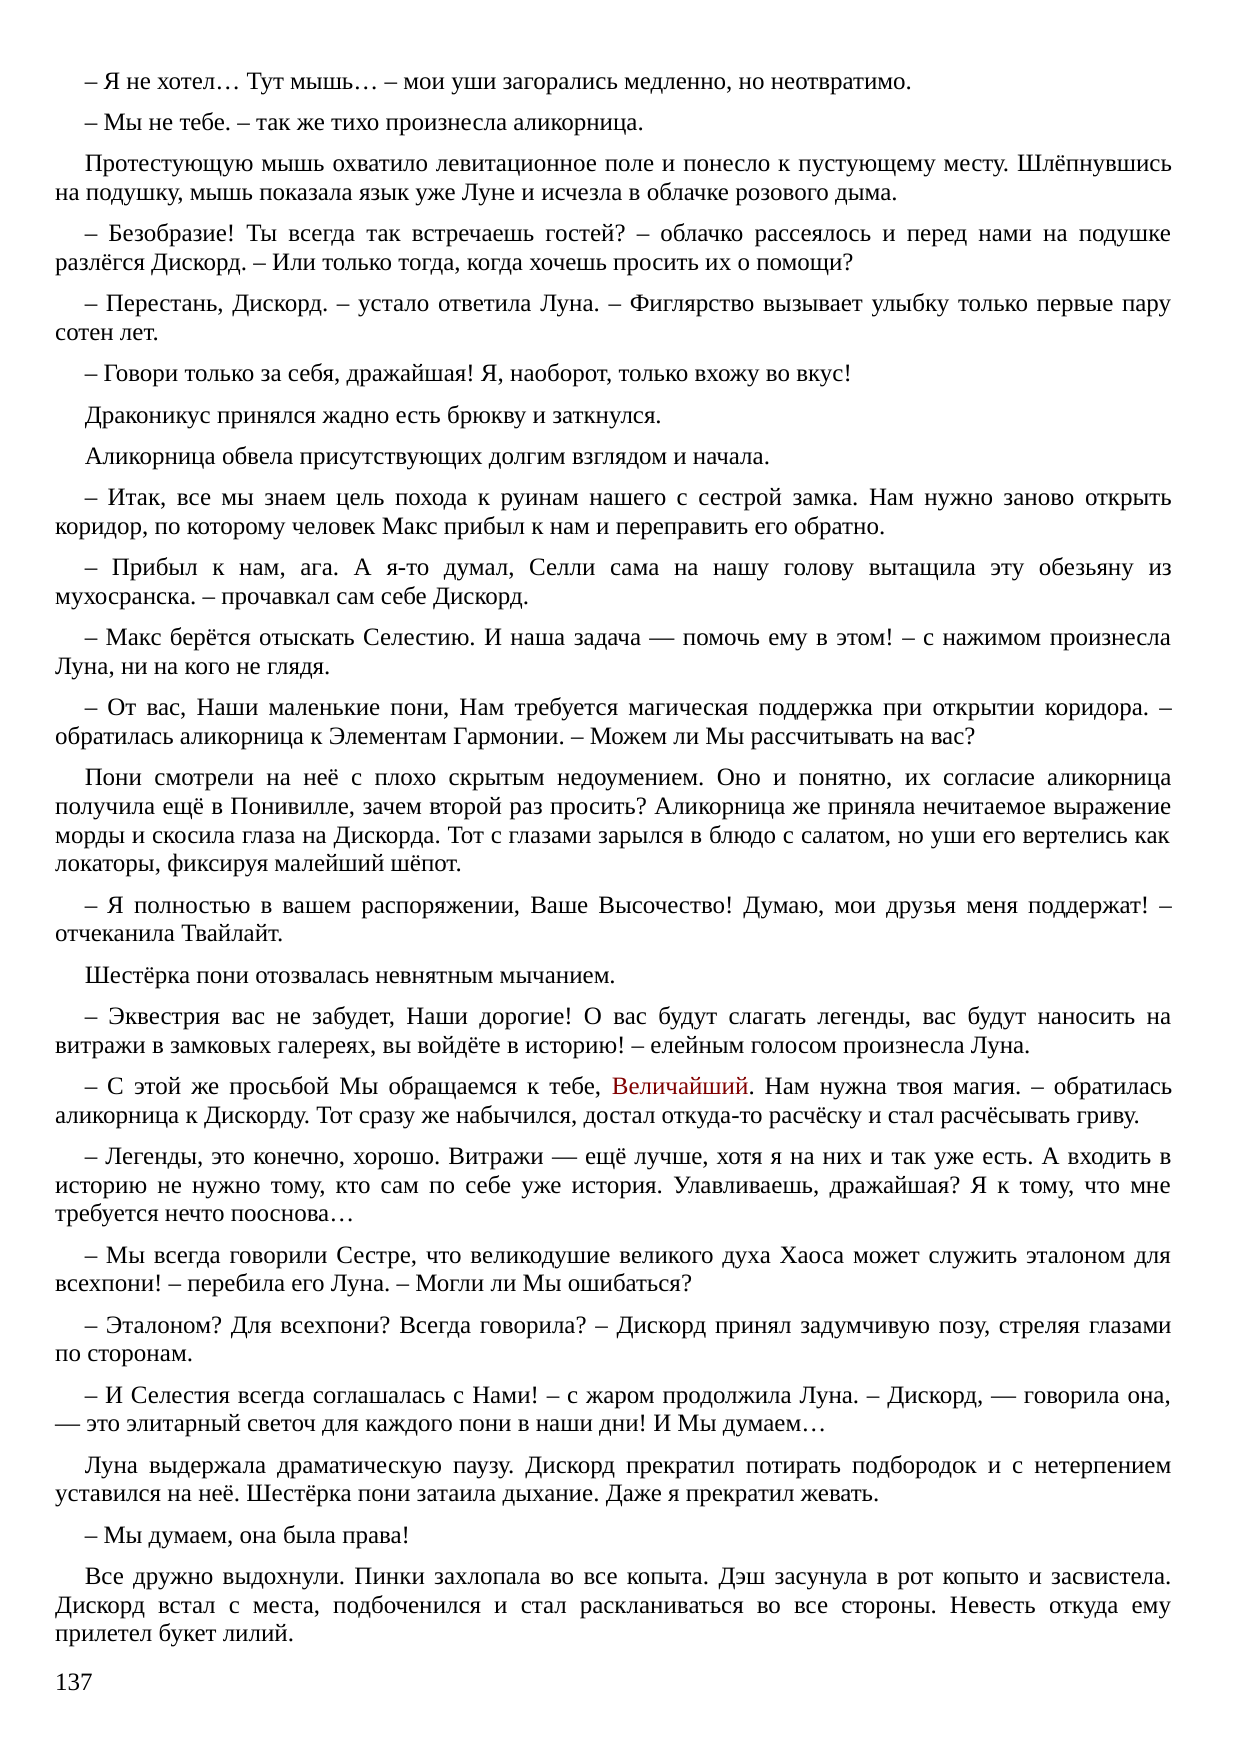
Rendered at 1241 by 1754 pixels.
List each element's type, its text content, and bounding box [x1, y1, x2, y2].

text – Я не хотел… Тут мышь… – мои уши загорались медленно, но неотвратимо. [55, 66, 1173, 95]
text – От вас, Наши маленькие пони, Нам требуется магическая поддержка при открытии коридора. – обратилась аликорница к Элементам Гармонии. – Можем ли Мы рассчитывать на вас? [55, 692, 1173, 750]
text – Эквестрия вас не забудет, Наши дорогие! О вас будут слагать легенды, вас будут наносить на витражи в замковых галереях, вы войдёте в историю! – елейным голосом произнесла Луна. [55, 1001, 1173, 1058]
text Драконикус принялся жадно есть брюкву и заткнулся. [55, 400, 1173, 428]
text Луна выдержала драматическую паузу. Дискорд прекратил потирать подбородок и с нетерпением уставился на неё. Шестёрка пони затаила дыхание. Даже я прекратил жевать. [55, 1450, 1173, 1507]
text – Легенды, это конечно, хорошо. Витражи — ещё лучше, хотя я на них и так уже есть. А входить в историю не нужно тому, кто сам по себе уже история. Улавливаешь, дражайшая? Я к тому, что мне требуется нечто пооснова… [55, 1141, 1173, 1227]
text Пони смотрели на неё с плохо скрытым недоумением. Оно и понятно, их согласие аликорница получила ещё в Понивилле, зачем второй раз просить? Аликорница же приняла нечитаемое выражение морды и скосила глаза на Дискорда. Тот с глазами зарылся в блюдо с салатом, но уши его вертелись как локаторы, фиксируя малейший шёпот. [55, 762, 1173, 877]
text – Говори только за себя, дражайшая! Я, наоборот, только вхожу во вкус! [55, 358, 1173, 387]
text – Мы не тебе. – так же тихо произнесла аликорница. [55, 107, 1173, 136]
text Аликорница обвела присутствующих долгим взглядом и начала. [55, 441, 1173, 470]
text Все дружно выдохнули. Пинки захлопала во все копыта. Дэш засунула в рот копыто и засвистела. Дискорд встал с места, подбоченился и стал раскланиваться во все стороны. Невесть откуда ему прилетел букет лилий. [55, 1561, 1173, 1647]
text – Эталоном? Для всехпони? Всегда говорила? – Дискорд принял задумчивую позу, стреляя глазами по сторонам. [55, 1310, 1173, 1367]
text – Мы думаем, она была права! [55, 1520, 1173, 1548]
text – И Селестия всегда соглашалась с Нами! – с жаром продолжила Луна. – Дискорд, — говорила она, — это элитарный светоч для каждого пони в наши дни! И Мы думаем… [55, 1380, 1173, 1437]
text – Перестань, Дискорд. – устало ответила Луна. – Фиглярство вызывает улыбку только первые пару сотен лет. [55, 288, 1173, 346]
text – Безобразие! Ты всегда так встречаешь гостей? – облачко рассеялось и перед нами на подушке разлёгся Дискорд. – Или только тогда, когда хочешь просить их о помощи? [55, 218, 1173, 276]
text – Макс берётся отыскать Селестию. И наша задача — помочь ему в этом! – с нажимом произнесла Луна, ни на кого не глядя. [55, 622, 1173, 680]
text – Итак, все мы знаем цель похода к руинам нашего с сестрой замка. Нам нужно заново открыть коридор, по которому человек Макс прибыл к нам и переправить его обратно. [55, 482, 1173, 540]
text Протестующую мышь охватило левитационное поле и понесло к пустующему месту. Шлёпнувшись на подушку, мышь показала язык уже Луне и исчезла в облачке розового дыма. [55, 148, 1173, 206]
text – Мы всегда говорили Сестре, что великодушие великого духа Хаоса может служить эталоном для всехпони! – перебила его Луна. – Могли ли Мы ошибаться? [55, 1240, 1173, 1297]
text – Я полностью в вашем распоряжении, Ваше Высочество! Думаю, мои друзья меня поддержат! – отчеканила Твайлайт. [55, 890, 1173, 947]
text – Прибыл к нам, ага. А я-то думал, Селли сама на нашу голову вытащила эту обезьяну из мухосранска. – прочавкал сам себе Дискорд. [55, 552, 1173, 610]
text – С этой же просьбой Мы обращаемся к тебе, Величайший. Нам нужна твоя магия. – обратилась аликорница к Дискорду. Тот сразу же набычился, достал откуда-то расчёску и стал расчёсывать гриву. [55, 1071, 1173, 1128]
text Шестёрка пони отозвалась невнятным мычанием. [55, 960, 1173, 988]
